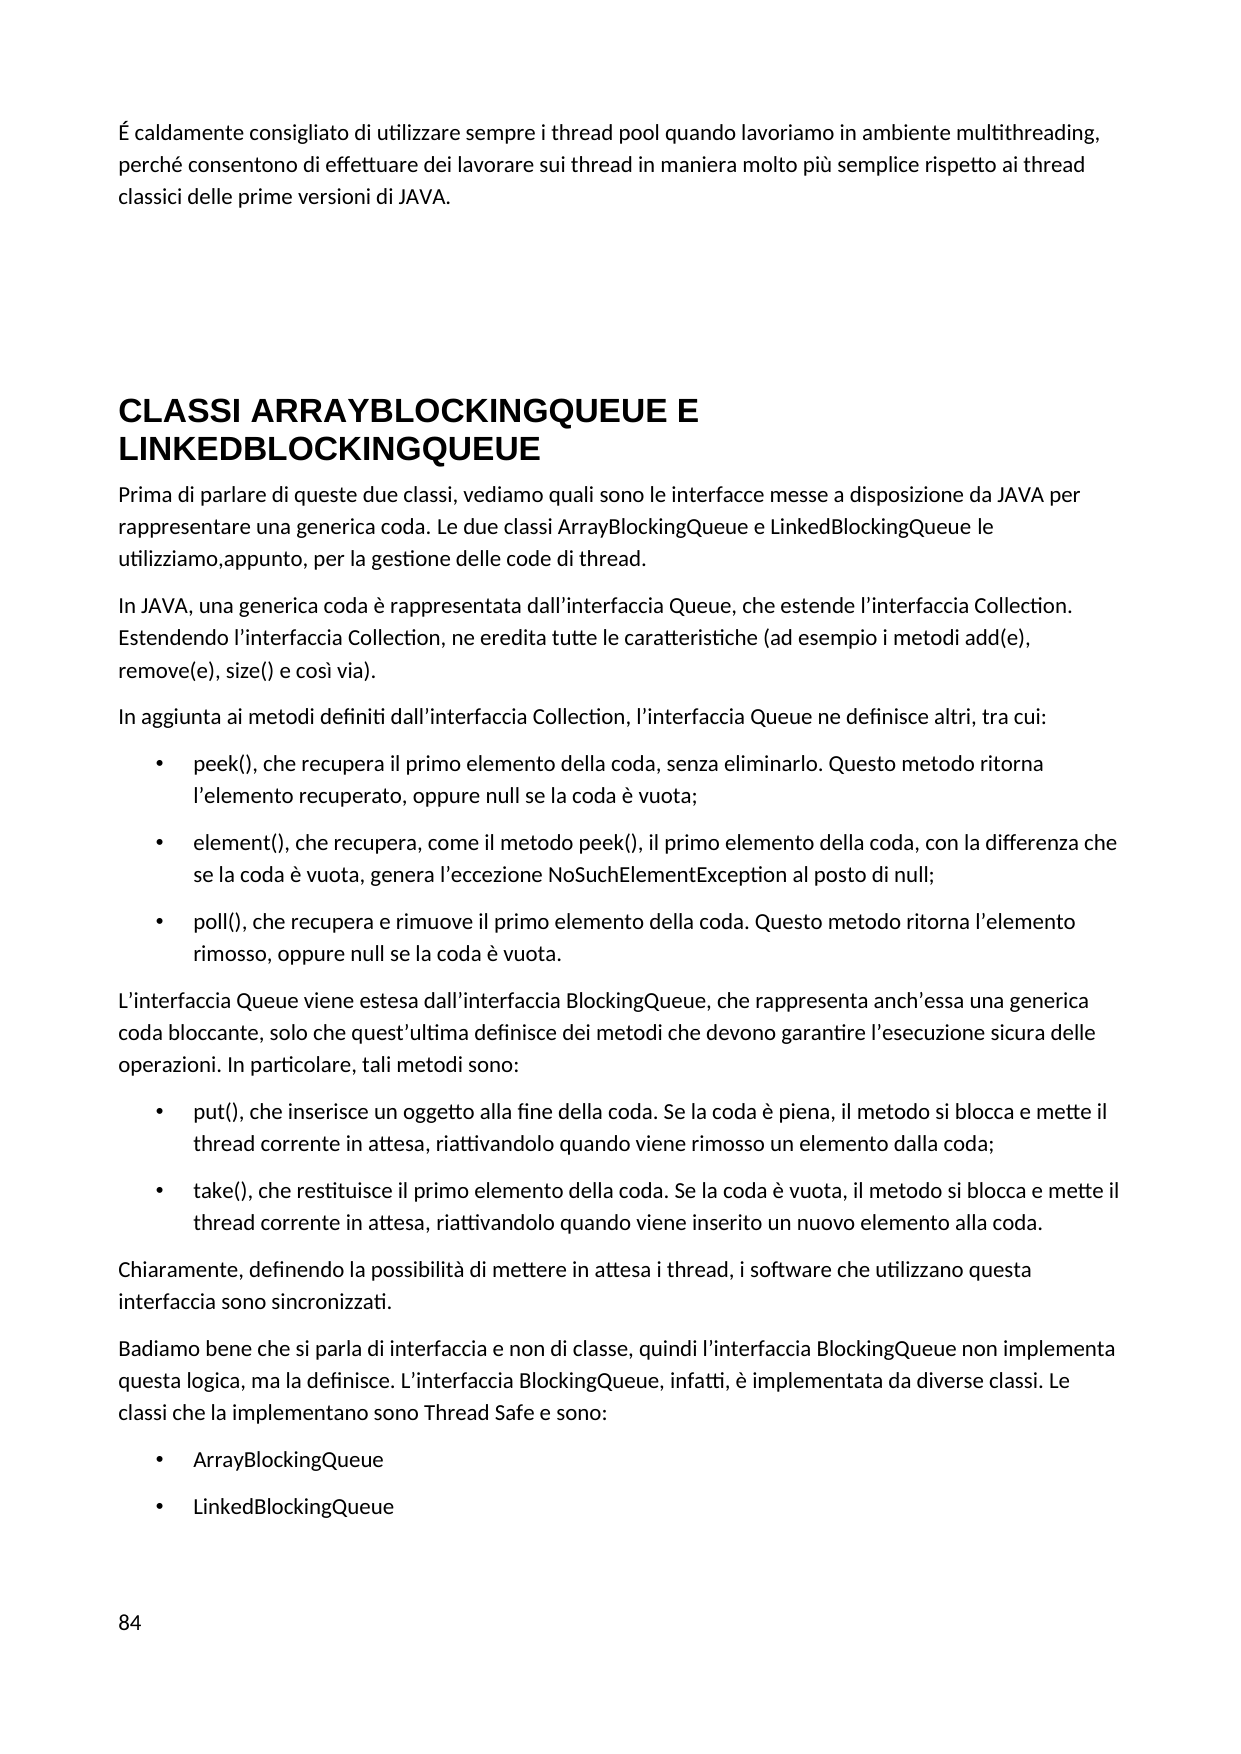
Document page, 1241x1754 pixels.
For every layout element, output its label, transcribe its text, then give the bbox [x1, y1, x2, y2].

text In aggiunta ai metodi definiti dall’interfaccia Collection, l’interfaccia Queue ne definisce altri, tra cui: [118, 702, 1122, 731]
list element(), che recupera, come il metodo peek(), il primo elemento della coda, con la differenza che se la coda è vuota, genera l’eccezione NoSuchElementException al posto di null; [156, 828, 1122, 888]
subtitle CLASSI ARRAYBLOCKINGQUEUE E LINKEDBLOCKINGQUEUE [118, 390, 1122, 468]
text In JAVA, una generica coda è rappresentata dall’interfaccia Queue, che estende l’interfaccia Collection. Estendendo l’interfaccia Collection, ne eredita tutte le caratteristiche (ad esempio i metodi add(e), remove(e), size() e così via). [118, 591, 1122, 684]
text Badiamo bene che si parla di interfaccia e non di classe, quindi l’interfaccia BlockingQueue non implementa questa logica, ma la definisce. L’interfaccia BlockingQueue, infatti, è implementata da diverse classi. Le classi che la implementano sono Thread Safe e sono: [118, 1334, 1122, 1427]
list poll(), che recupera e rimuove il primo elemento della coda. Questo metodo ritorna l’elemento rimosso, oppure null se la coda è vuota. [156, 907, 1122, 967]
text Chiaramente, definendo la possibilità di mettere in attesa i thread, i software che utilizzano questa interfaccia sono sincronizzati. [118, 1255, 1122, 1315]
text É caldamente consigliato di utilizzare sempre i thread pool quando lavoriamo in ambiente multithreading, perché consentono di effettuare dei lavorare sui thread in maniera molto più semplice rispetto ai thread classici delle prime versioni di JAVA. [118, 118, 1122, 211]
list ArrayBlockingQueue [156, 1445, 1122, 1473]
list LinkedBlockingQueue [156, 1492, 1122, 1520]
text Prima di parlare di queste due classi, vediamo quali sono le interfacce messe a disposizione da JAVA per rappresentare una generica coda. Le due classi ArrayBlockingQueue e LinkedBlockingQueue le utilizziamo,appunto, per la gestione delle code di thread. [118, 480, 1122, 573]
list peek(), che recupera il primo elemento della coda, senza eliminarlo. Questo metodo ritorna l’elemento recuperato, oppure null se la coda è vuota; [156, 749, 1122, 809]
list take(), che restituisce il primo elemento della coda. Se la coda è vuota, il metodo si blocca e mette il thread corrente in attesa, riattivandolo quando viene inserito un nuovo elemento alla coda. [156, 1176, 1122, 1236]
list put(), che inserisce un oggetto alla fine della coda. Se la coda è piena, il metodo si blocca e mette il thread corrente in attesa, riattivandolo quando viene rimosso un elemento dalla coda; [156, 1097, 1122, 1157]
text L’interfaccia Queue viene estesa dall’interfaccia BlockingQueue, che rappresenta anch’essa una generica coda bloccante, solo che quest’ultima definisce dei metodi che devono garantire l’esecuzione sicura delle operazioni. In particolare, tali metodi sono: [118, 986, 1122, 1078]
